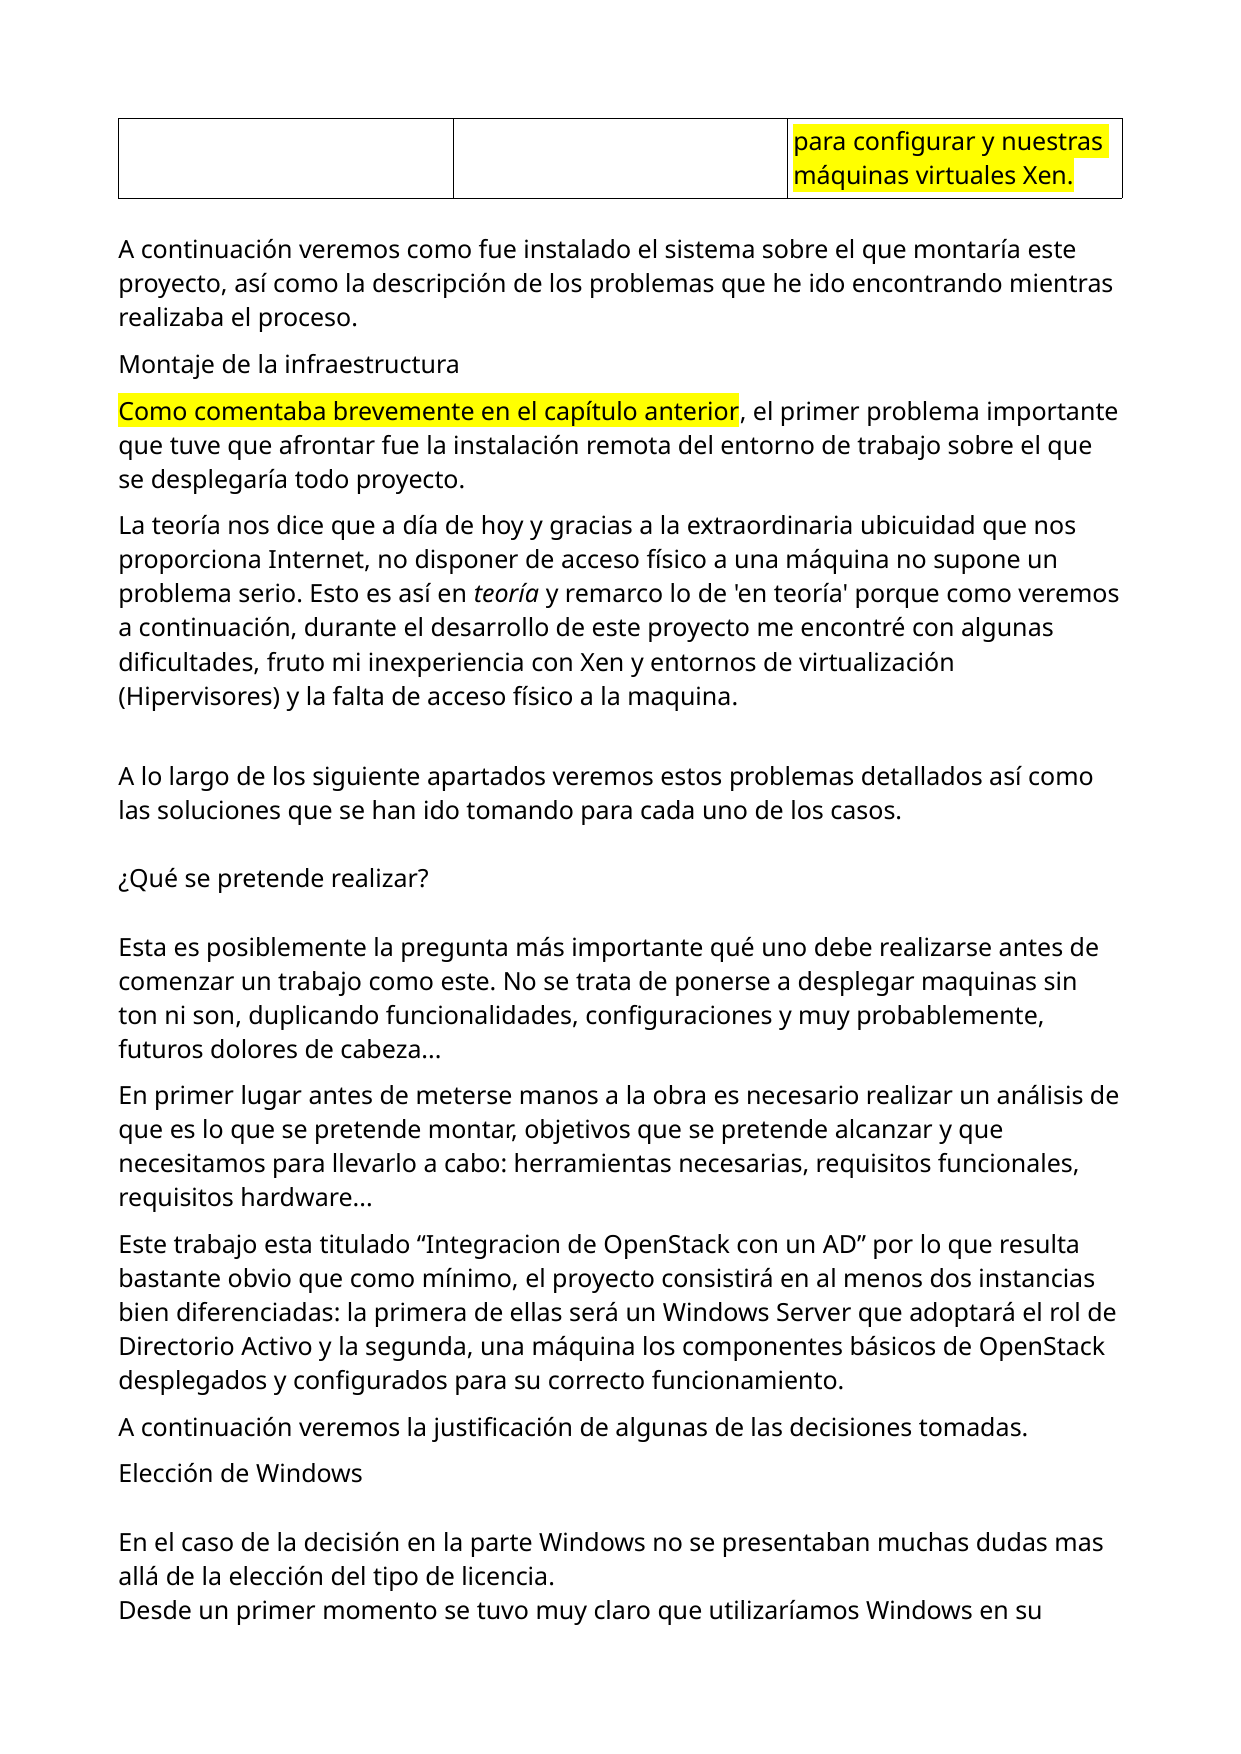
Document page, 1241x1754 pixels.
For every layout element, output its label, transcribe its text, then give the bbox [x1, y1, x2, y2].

text En el caso de la decisión en la parte Windows no se presentaban muchas dudas mas allá de la elección del tipo de licencia. [118, 1524, 1122, 1592]
text A lo largo de los siguiente apartados veremos estos problemas detallados así como las soluciones que se han ido tomando para cada uno de los casos. [118, 759, 1122, 827]
text ¿Qué se pretende realizar? [118, 861, 1122, 895]
text En primer lugar antes de meterse manos a la obra es necesario realizar un análisis de que es lo que se pretende montar, objetivos que se pretende alcanzar y que necesitamos para llevarlo a cabo: herramientas necesarias, requisitos funcionales, requisitos hardware... [118, 1078, 1122, 1214]
table_cell [119, 119, 453, 198]
text Montaje de la infraestructura [118, 347, 1122, 381]
text Esta es posiblemente la pregunta más importante qué uno debe realizarse antes de comenzar un trabajo como este. No se trata de ponerse a desplegar maquinas sin ton ni son, duplicando funcionalidades, configuraciones y muy probablemente, futuros dolores de cabeza... [118, 929, 1122, 1065]
table_cell [454, 119, 787, 198]
text A continuación veremos como fue instalado el sistema sobre el que montaría este proyecto, así como la descripción de los problemas que he ido encontrando mientras realizaba el proceso. [118, 232, 1122, 334]
text Este trabajo esta titulado “Integracion de OpenStack con un AD” por lo que resulta bastante obvio que como mínimo, el proyecto consistirá en al menos dos instancias bien diferenciadas: la primera de ellas será un Windows Server que adoptará el rol de Directorio Activo y la segunda, una máquina los componentes básicos de OpenStack desplegados y configurados para su correcto funcionamiento. [118, 1227, 1122, 1397]
table_cell para configurar y nuestras máquinas virtuales Xen. [788, 119, 1122, 198]
text Como comentaba brevemente en el capítulo anterior, el primer problema importante que tuve que afrontar fue la instalación remota del entorno de trabajo sobre el que se desplegaría todo proyecto. [118, 393, 1122, 495]
text Desde un primer momento se tuvo muy claro que utilizaríamos Windows en su [118, 1592, 1122, 1626]
text A continuación veremos la justificación de algunas de las decisiones tomadas. [118, 1409, 1122, 1443]
text La teoría nos dice que a día de hoy y gracias a la extraordinaria ubicuidad que nos proporciona Internet, no disponer de acceso físico a una máquina no supone un problema serio. Esto es así en teoría y remarco lo de 'en teoría' porque como veremos a continuación, durante el desarrollo de este proyecto me encontré con algunas dificultades, fruto mi inexperiencia con Xen y entornos de virtualización (Hipervisores) y la falta de acceso físico a la maquina. [118, 508, 1122, 712]
text Elección de Windows [118, 1456, 1122, 1490]
